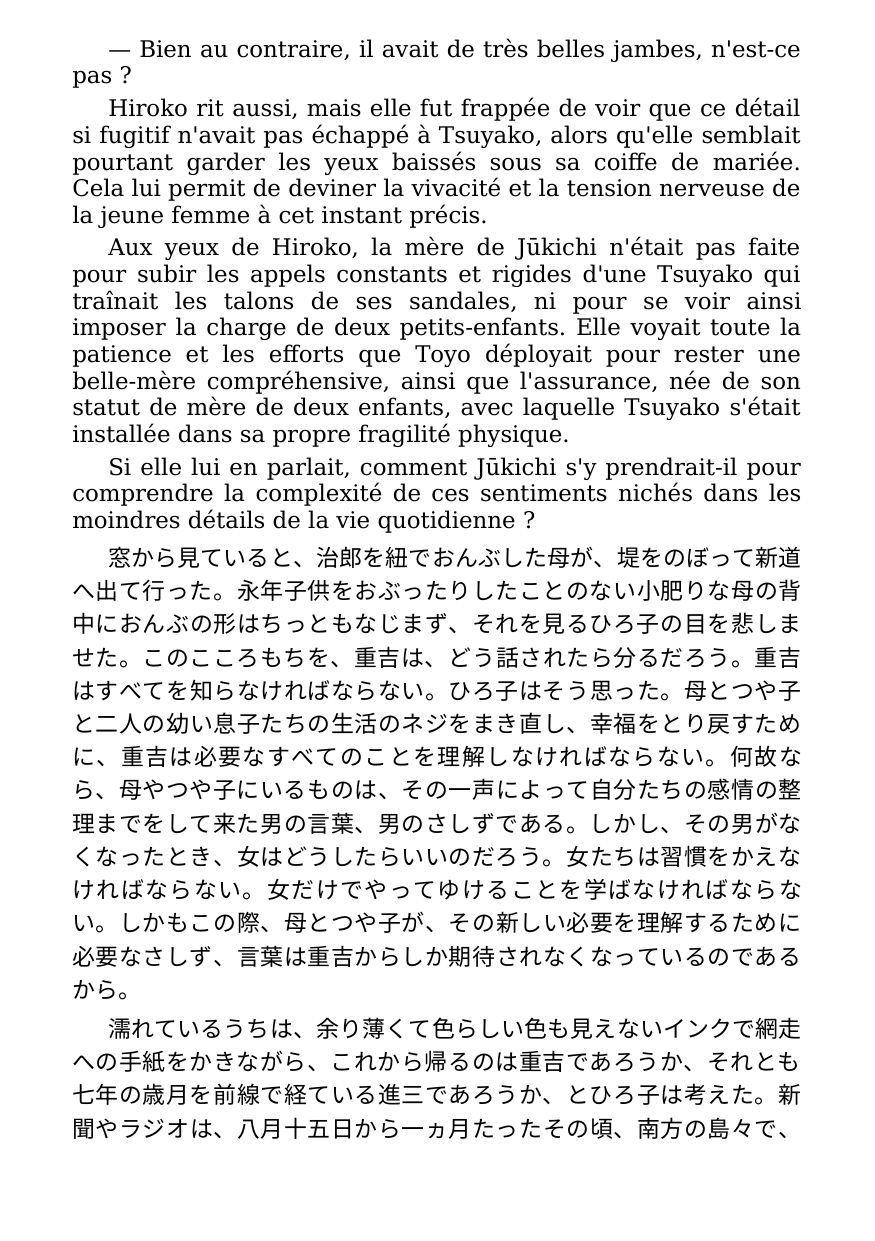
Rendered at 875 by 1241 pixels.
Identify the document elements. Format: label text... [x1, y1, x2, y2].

text Hiroko rit aussi, mais elle fut frappée de voir que ce détail si fugitif n'avait pas échappé à Tsuyako, alors qu'elle semblait pourtant garder les yeux baissés sous sa coiffe de mariée. Cela lui permit de deviner la vivacité et la tension nerveuse de la jeune femme à cet instant précis. [72, 95, 802, 229]
text Si elle lui en parlait, comment Jūkichi s'y prendrait-il pour comprendre la complexité de ces sentiments nichés dans les moindres détails de la vie quotidienne ? [72, 454, 802, 534]
text — Bien au contraire, il avait de très belles jambes, n'est-ce pas ? [72, 36, 802, 89]
text Aux yeux de Hiroko, la mère de Jūkichi n'était pas faite pour subir les appels constants et rigides d'une Tsuyako qui traînait les talons de ses sandales, ni pour se voir ainsi imposer la charge de deux petits-enfants. Elle voyait toute la patience et les efforts que Toyo déployait pour rester une belle-mère compréhensive, ainsi que l'assurance, née de son statut de mère de deux enfants, avec laquelle Tsuyako s'était installée dans sa propre fragilité physique. [72, 234, 802, 448]
text 濡れているうちは、余り薄くて色らしい色も見えないインクで網走への手紙をかきながら、これから帰るのは重吉であろうか、それとも七年の歳月を前線で経ている進三であろうか、とひろ子は考えた。新聞やラジオは、八月十五日から一ヵ月たったその頃、南方の島々で、 [72, 1011, 802, 1144]
text 窓から見ていると、治郎を紐でおんぶした母が、堤をのぼって新道へ出て行った。永年子供をおぶったりしたことのない小肥りな母の背中におんぶの形はちっともなじまず、それを見るひろ子の目を悲しませた。このこころもちを、重吉は、どう話されたら分るだろう。重吉はすべてを知らなければならない。ひろ子はそう思った。母とつや子と二人の幼い息子たちの生活のネジをまき直し、幸福をとり戻すために、重吉は必要なすべてのことを理解しなければならない。何故なら、母やつや子にいるものは、その一声によって自分たちの感情の整理までをして来た男の言葉、男のさしずである。しかし、その男がなくなったとき、女はどうしたらいいのだろう。女たちは習慣をかえなければならない。女だけでやってゆけることを学ばなければならない。しかもこの際、母とつや子が、その新しい必要を理解するために必要なさしず、言葉は重吉からしか期待されなくなっているのであるから。 [72, 540, 802, 1005]
